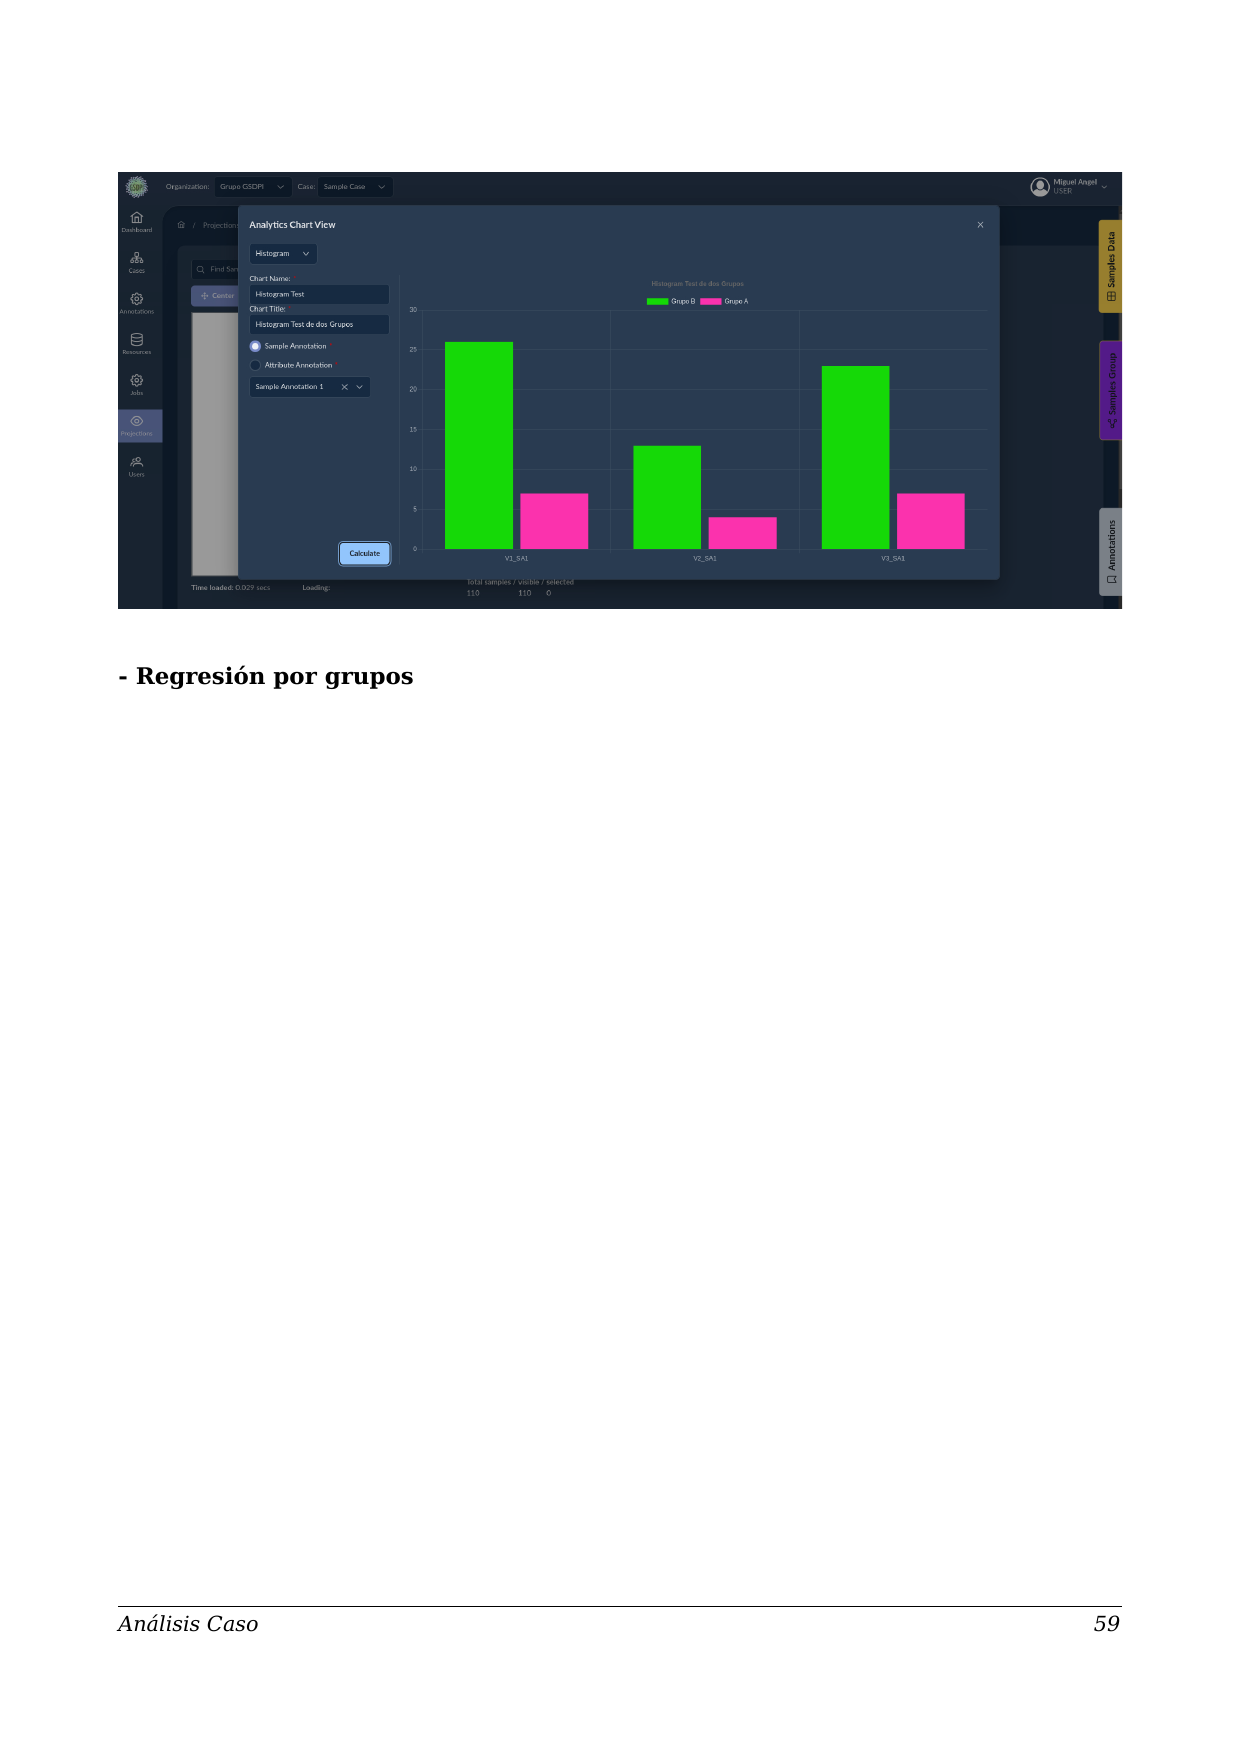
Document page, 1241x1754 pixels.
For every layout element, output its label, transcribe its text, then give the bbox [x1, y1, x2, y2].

text - Regresión por grupos [118, 609, 1122, 690]
picture [118, 172, 1123, 609]
